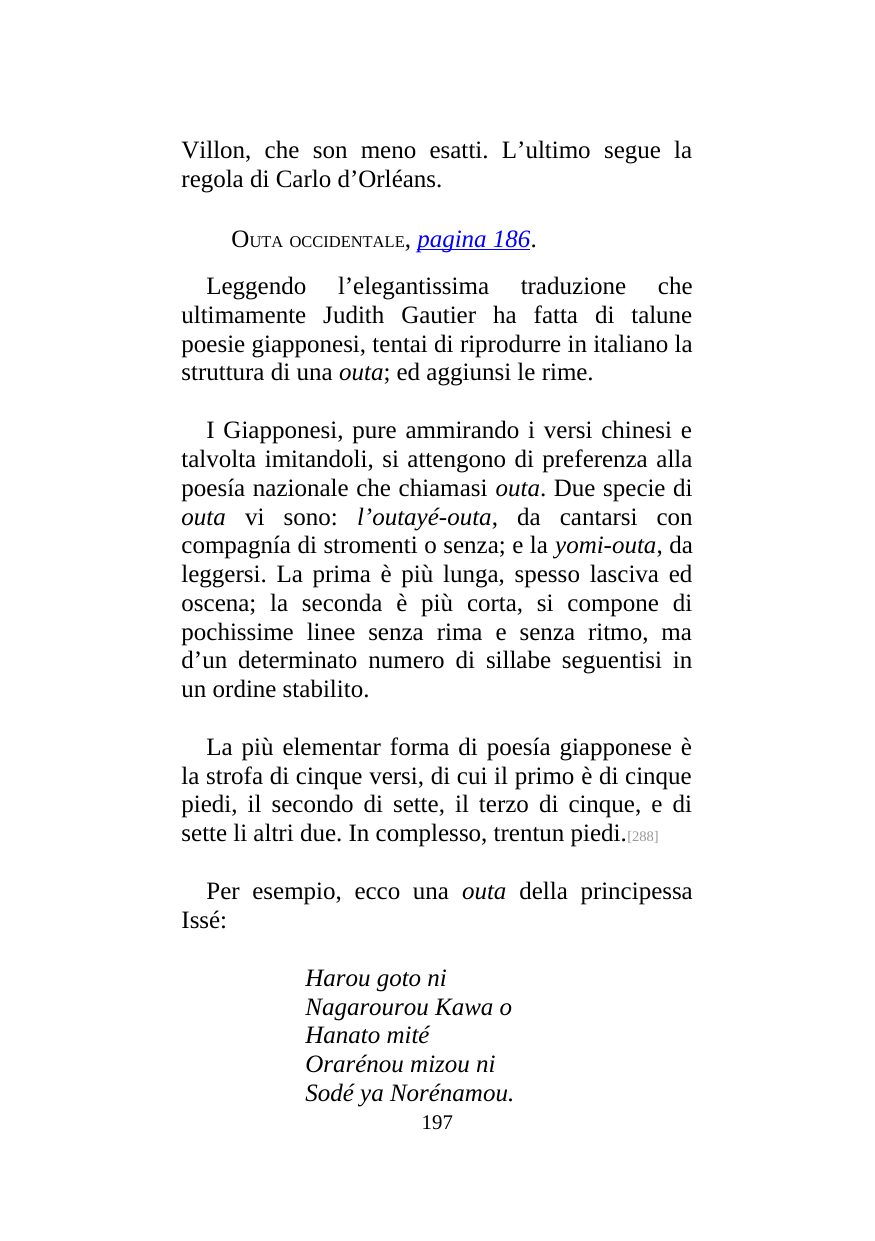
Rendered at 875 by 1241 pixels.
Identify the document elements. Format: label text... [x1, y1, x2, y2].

text Harou goto ni Nagarourou Kawa o Hanato mité Orarénou mizou ni Sodé ya Norénamou. [305, 963, 569, 1107]
text La più elementar forma di poesía giapponese è la strofa di cinque versi, di cui il primo è di cinque piedi, il secondo di sette, il terzo di cinque, e di sette li altri due. In complesso, trentun piedi.[288] [181, 732, 693, 847]
text Villon, che son meno esatti. L’ultimo segue la regola di Carlo d’Orléans. [181, 135, 693, 192]
text I Giapponesi, pure ammirando i versi chinesi e talvolta imitandoli, si attengono di preferenza alla poesía nazionale che chiamasi outa. Due specie di outa vi sono: l’outayé-outa, da cantarsi con compagnía di stromenti o senza; e la yomi-outa, da leggersi. La prima è più lunga, spesso lasciva ed oscena; la seconda è più corta, si compone di pochissime linee senza rima e senza ritmo, ma d’un determinato numero di sillabe seguentisi in un ordine stabilito. [181, 415, 693, 703]
text Leggendo l’elegantissima traduzione che ultimamente Judith Gautier ha fatta di talune poesie giapponesi, tentai di riprodurre in italiano la struttura di una outa; ed aggiunsi le rime. [181, 271, 693, 386]
text Outa occidentale, pagina 186. [181, 224, 693, 252]
text Per esempio, ecco una outa della principessa Issé: [181, 876, 693, 934]
